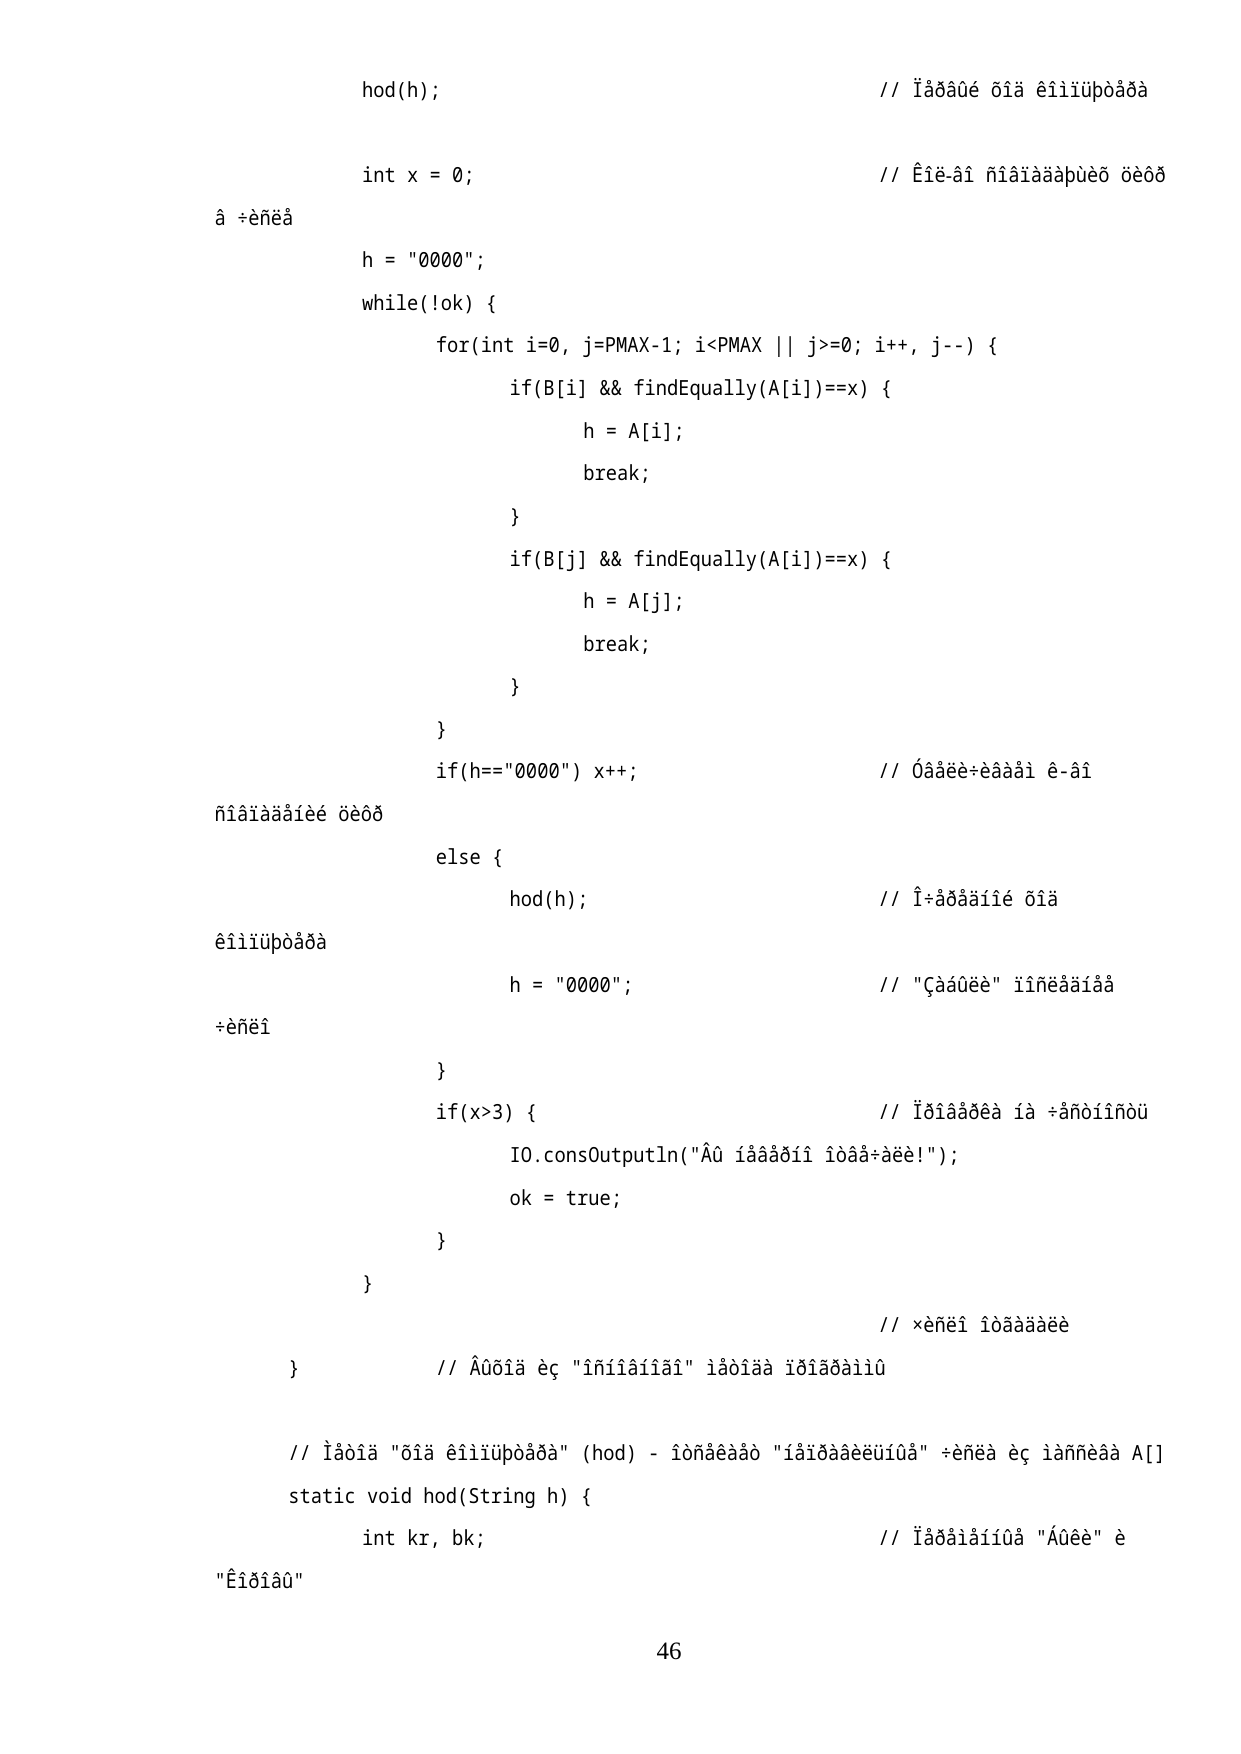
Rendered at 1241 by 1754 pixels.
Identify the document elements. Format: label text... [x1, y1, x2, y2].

text // Ìåòîä "õîä êîìïüþòåðà" (hod) - îòñåêàåò "íåïðàâèëüíûå" ÷èñëà èç ìàññèâà A[] [214, 1438, 1181, 1467]
text } [214, 714, 1181, 742]
text h = "0000"; // "Çàáûëè" ïîñëåäíåå ÷èñëî [214, 970, 1181, 1041]
text } [214, 501, 1181, 529]
text ok = true; [214, 1183, 1181, 1211]
text hod(h); // Ïåðâûé õîä êîìïüþòåðà [214, 75, 1181, 103]
text break; [214, 458, 1181, 487]
text if(B[j] && findEqually(A[i])==x) { [214, 544, 1181, 572]
text for(int i=0, j=PMAX-1; i<PMAX || j>=0; i++, j--) { [214, 331, 1181, 359]
text // ×èñëî îòãàäàëè [214, 1311, 1181, 1339]
text } // Âûõîä èç "îñíîâíîãî" ìåòîäà ïðîãðàììû [214, 1353, 1181, 1382]
text h = A[i]; [214, 416, 1181, 444]
text } [214, 1055, 1181, 1083]
text static void hod(String h) { [214, 1481, 1181, 1509]
text else { [214, 842, 1181, 870]
text if(h=="0000") x++; // Óâåëè÷èâàåì ê-âî ñîâïàäåíèé öèôð [214, 757, 1181, 828]
text if(x>3) { // Ïðîâåðêà íà ÷åñòíîñòü [214, 1097, 1181, 1126]
text IO.consOutputln("Âû íåâåðíî îòâå÷àëè!"); [214, 1140, 1181, 1168]
text hod(h); // Î÷åðåäíîé õîä êîìïüþòåðà [214, 884, 1181, 956]
text } [214, 671, 1181, 700]
text while(!ok) { [214, 288, 1181, 316]
text if(B[i] && findEqually(A[i])==x) { [214, 373, 1181, 402]
text int x = 0; // Êîë-âî ñîâïàäàþùèõ öèôð â ÷èñëå [214, 160, 1181, 231]
text } [214, 1225, 1181, 1254]
text break; [214, 629, 1181, 657]
text h = A[j]; [214, 586, 1181, 615]
text } [214, 1268, 1181, 1296]
text h = "0000"; [214, 245, 1181, 274]
text int kr, bk; // Ïåðåìåííûå "Áûêè" è "Êîðîâû" [214, 1523, 1181, 1594]
